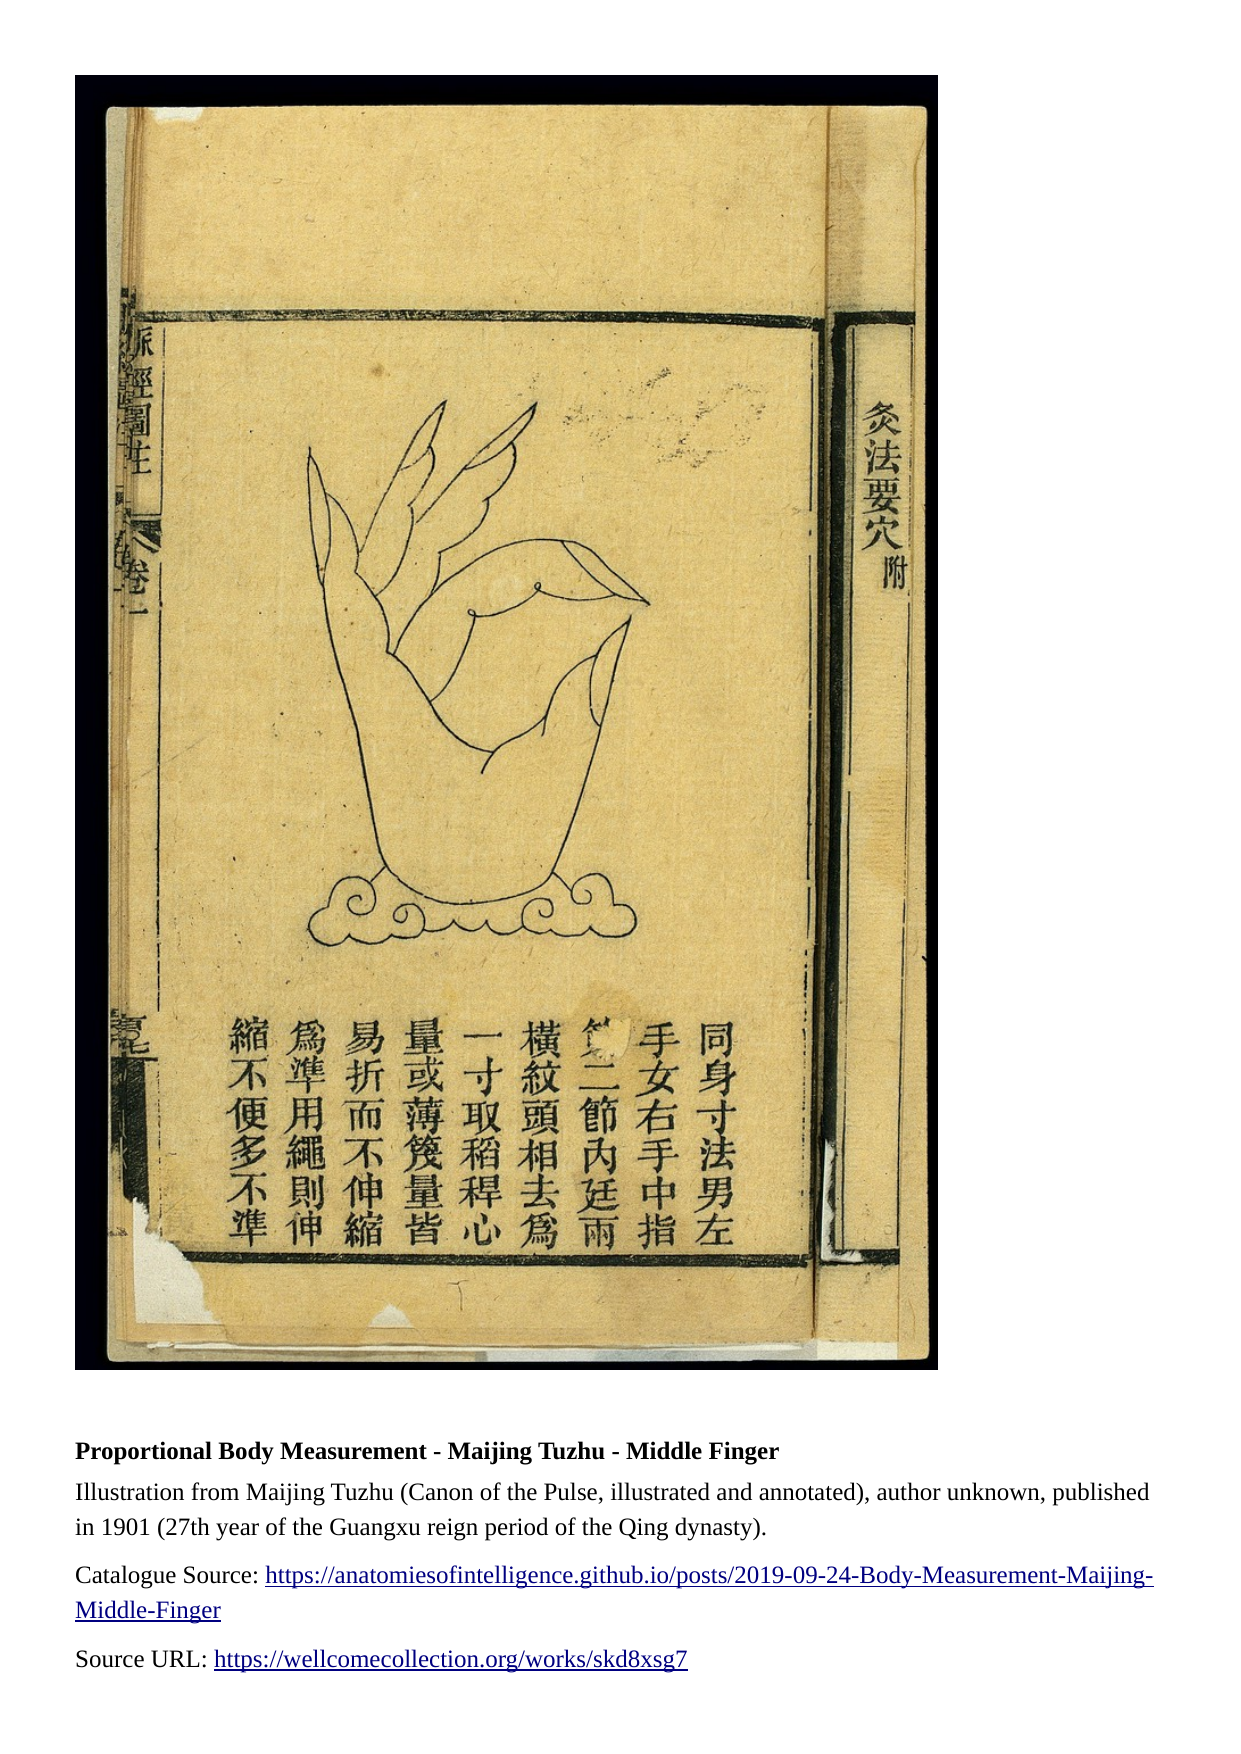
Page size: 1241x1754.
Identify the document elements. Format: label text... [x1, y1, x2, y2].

subtitle Proportional Body Measurement - Maijing Tuzhu - Middle Finger [75, 1436, 1165, 1464]
text Illustration from Maijing Tuzhu (Canon of the Pulse, illustrated and annotated), author unknown, published in 1901 (27th year of the Guangxu reign period of the Qing dynasty). [75, 1477, 1165, 1540]
text Catalogue Source: https://anatomiesofintelligence.github.io/posts/2019-09-24-Body-Measurement-Maijing-Middle-Finger [75, 1561, 1165, 1624]
text Source URL: https://wellcomecollection.org/works/skd8xsg7 [75, 1644, 1165, 1673]
picture [75, 75, 938, 1370]
